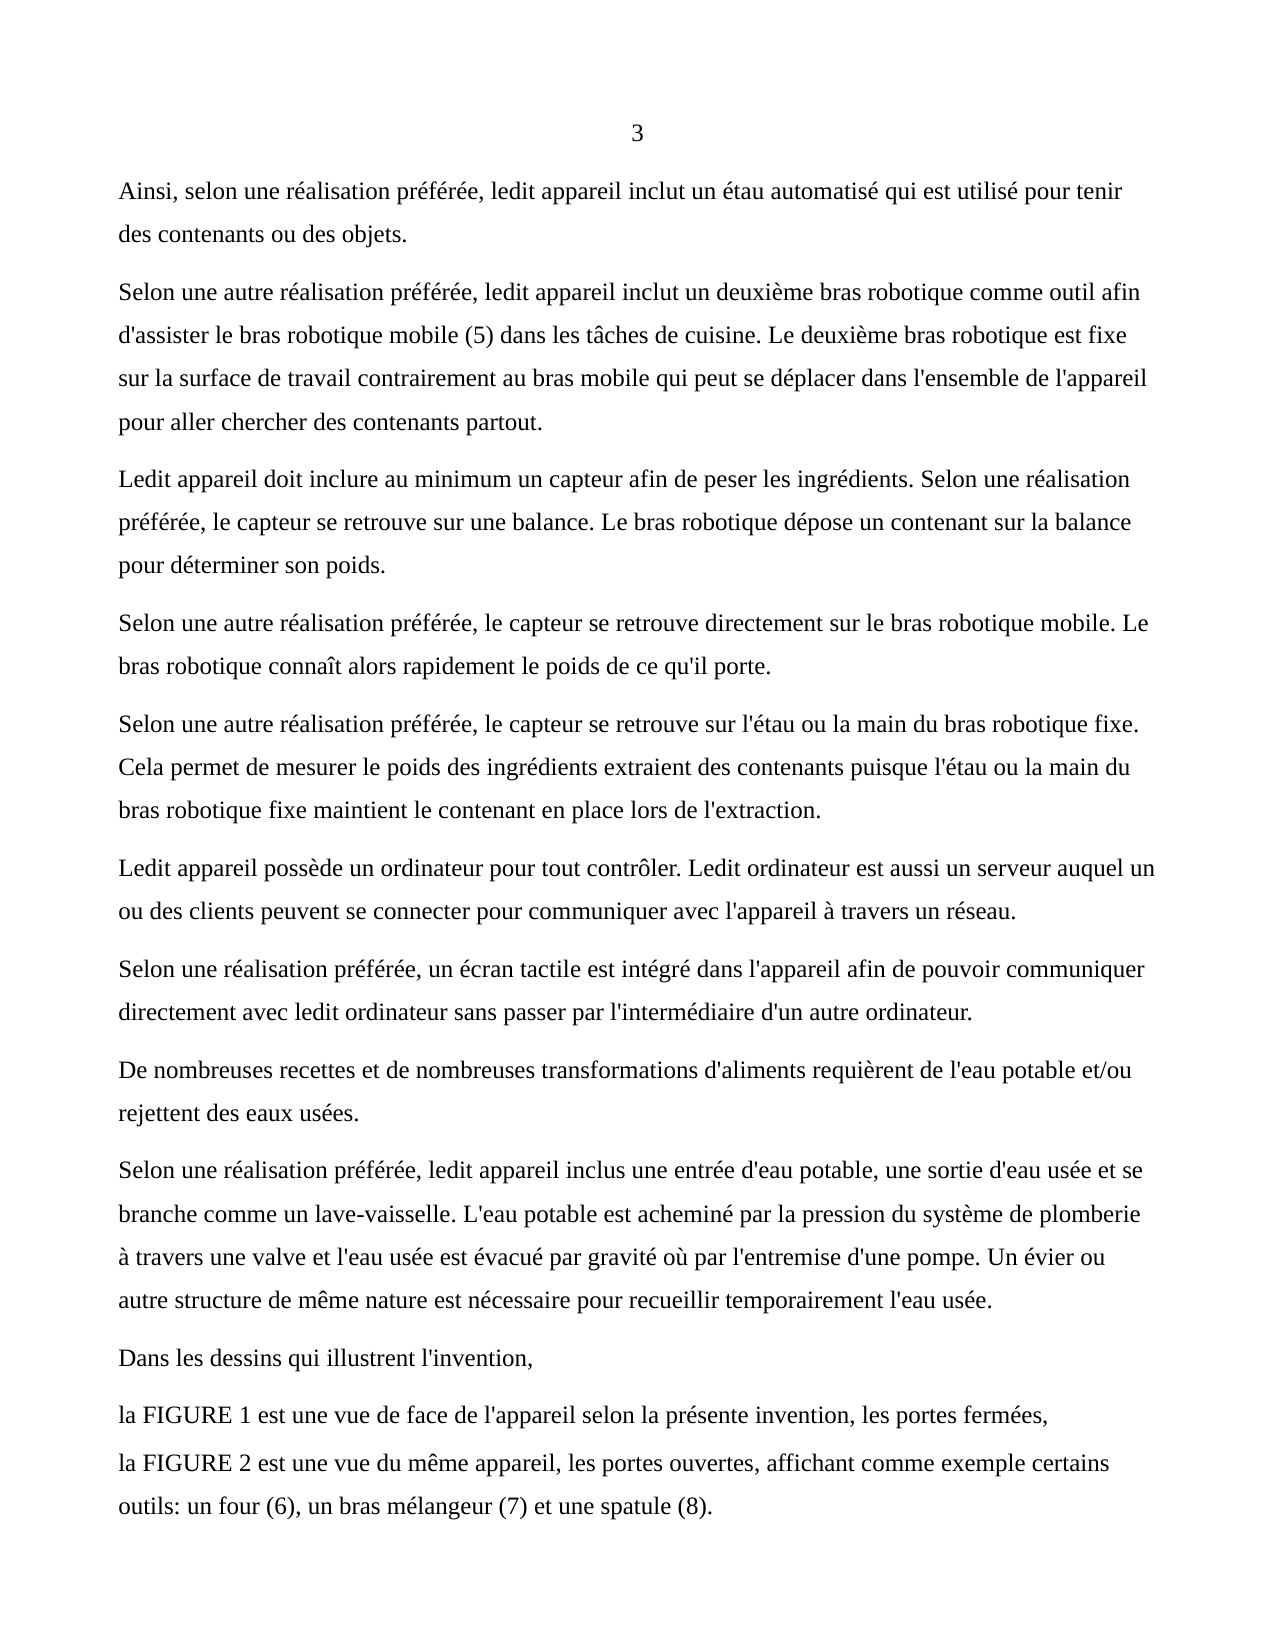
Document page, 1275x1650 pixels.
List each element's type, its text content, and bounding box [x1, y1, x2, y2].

text Ledit appareil possède un ordinateur pour tout contrôler. Ledit ordinateur est aussi un serveur auquel un ou des clients peuvent se connecter pour communiquer avec l'appareil à travers un réseau. [118, 853, 1157, 925]
text la FIGURE 1 est une vue de face de l'appareil selon la présente invention, les portes fermées, [118, 1400, 1157, 1429]
text Selon une autre réalisation préférée, le capteur se retrouve sur l'étau ou la main du bras robotique fixe. Cela permet de mesurer le poids des ingrédients extraient des contenants puisque l'étau ou la main du bras robotique fixe maintient le contenant en place lors de l'extraction. [118, 709, 1157, 824]
text De nombreuses recettes et de nombreuses transformations d'aliments requièrent de l'eau potable et/ou rejettent des eaux usées. [118, 1055, 1157, 1127]
text la FIGURE 2 est une vue du même appareil, les portes ouvertes, affichant comme exemple certains outils: un four (6), un bras mélangeur (7) et une spatule (8). [118, 1448, 1157, 1520]
text Selon une autre réalisation préférée, ledit appareil inclut un deuxième bras robotique comme outil afin d'assister le bras robotique mobile (5) dans les tâches de cuisine. Le deuxième bras robotique est fixe sur la surface de travail contrairement au bras mobile qui peut se déplacer dans l'ensemble de l'appareil pour aller chercher des contenants partout. [118, 277, 1157, 435]
text Selon une réalisation préférée, un écran tactile est intégré dans l'appareil afin de pouvoir communiquer directement avec ledit ordinateur sans passer par l'intermédiaire d'un autre ordinateur. [118, 954, 1157, 1026]
text Selon une autre réalisation préférée, le capteur se retrouve directement sur le bras robotique mobile. Le bras robotique connaît alors rapidement le poids de ce qu'il porte. [118, 608, 1157, 680]
text Selon une réalisation préférée, ledit appareil inclus une entrée d'eau potable, une sortie d'eau usée et se branche comme un lave-vaisselle. L'eau potable est acheminé par la pression du système de plomberie à travers une valve et l'eau usée est évacué par gravité où par l'entremise d'une pompe. Un évier ou autre structure de même nature est nécessaire pour recueillir temporairement l'eau usée. [118, 1156, 1157, 1314]
text Dans les dessins qui illustrent l'invention, [118, 1343, 1157, 1371]
text Ainsi, selon une réalisation préférée, ledit appareil inclut un étau automatisé qui est utilisé pour tenir des contenants ou des objets. [118, 176, 1157, 248]
text Ledit appareil doit inclure au minimum un capteur afin de peser les ingrédients. Selon une réalisation préférée, le capteur se retrouve sur une balance. Le bras robotique dépose un contenant sur la balance pour déterminer son poids. [118, 464, 1157, 579]
